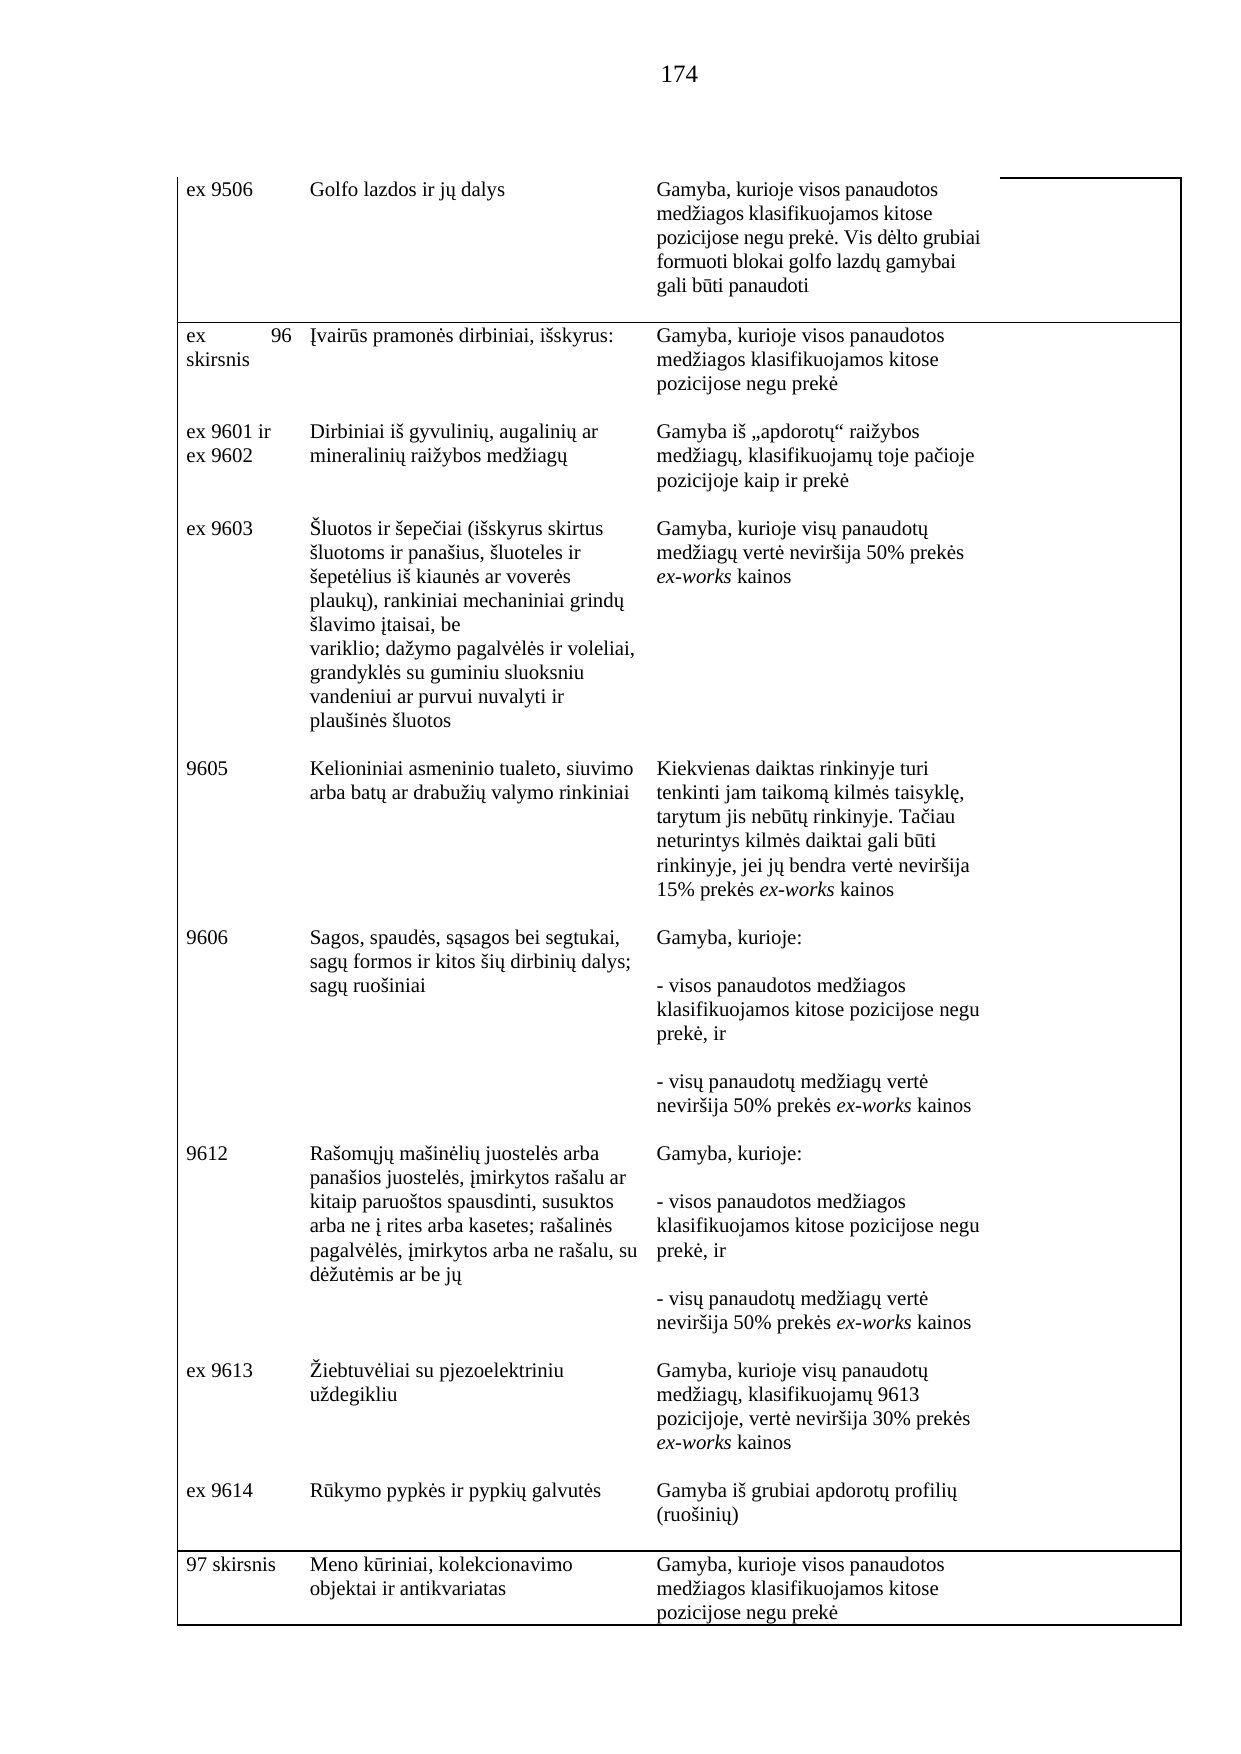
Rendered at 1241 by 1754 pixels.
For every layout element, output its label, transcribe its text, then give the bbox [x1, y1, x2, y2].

table_cell [1000, 1358, 1180, 1478]
table_cell Kiekvienas daiktas rinkinyje turi tenkinti jam taikomą kilmės taisyklę, tarytum jis nebūtų rinkinyje. Tačiau neturintys kilmės daiktai gali būti rinkinyje, jei jų bendra vertė neviršija 15% prekės ex-works kainos [648, 756, 999, 925]
table_cell [1000, 1552, 1180, 1624]
table_cell Gamyba, kurioje visų panaudotų medžiagų, klasifikuojamų 9613 pozicijoje, vertė neviršija 30% prekės ex-works kainos [648, 1358, 999, 1478]
table_cell Rūkymo pypkės ir pypkių galvutės [301, 1478, 647, 1550]
table_cell Gamyba, kurioje visos panaudotos medžiagos klasifikuojamos kitose pozicijose negu prekė. Vis dėlto grubiai formuoti blokai golfo lazdų gamybai gali būti panaudoti [648, 177, 999, 322]
table_cell [1000, 516, 1180, 756]
table_cell [1000, 1478, 1180, 1550]
table_cell [1000, 323, 1180, 419]
table_cell Meno kūriniai, kolekcionavimo objektai ir antikvariatas [301, 1552, 647, 1624]
table_cell Žiebtuvėliai su pjezoelektriniu uždegikliu [301, 1358, 647, 1478]
table_cell Sagos, spaudės, sąsagos bei segtukai, sagų formos ir kitos šių dirbinių dalys; sagų ruošiniai [301, 925, 647, 1141]
table_cell Kelioniniai asmeninio tualeto, siuvimo arba batų ar drabužių valymo rinkiniai [301, 756, 647, 925]
table_cell Gamyba, kurioje: - visos panaudotos medžiagos klasifikuojamos kitose pozicijose negu prekė, ir - visų panaudotų medžiagų vertė neviršija 50% prekės ex-works kainos [648, 1141, 999, 1358]
table_cell 97 skirsnis [178, 1552, 301, 1624]
table_cell 9605 [178, 756, 301, 925]
table_cell [1000, 756, 1180, 925]
table_cell 9612 [178, 1141, 301, 1358]
table_cell Golfo lazdos ir jų dalys [301, 177, 647, 322]
table_cell 9606 [178, 925, 301, 1141]
table_cell [1000, 1141, 1180, 1358]
table_cell ex 9614 [178, 1478, 301, 1550]
table_cell [1000, 925, 1180, 1141]
table_cell ex 96 skirsnis [178, 323, 301, 419]
table_cell Gamyba, kurioje visos panaudotos medžiagos klasifikuojamos kitose pozicijose negu prekė [648, 1552, 999, 1624]
table_cell Gamyba, kurioje visos panaudotos medžiagos klasifikuojamos kitose pozicijose negu prekė [648, 323, 999, 419]
table_cell Gamyba, kurioje visų panaudotų medžiagų vertė neviršija 50% prekės ex-works kainos [648, 516, 999, 756]
table_cell ex 9603 [178, 516, 301, 756]
table_cell Gamyba iš „apdorotų“ raižybos medžiagų, klasifikuojamų toje pačioje pozicijoje kaip ir prekė [648, 419, 999, 516]
table_cell Dirbiniai iš gyvulinių, augalinių ar mineralinių raižybos medžiagų [301, 419, 647, 516]
table_cell Gamyba iš grubiai apdorotų profilių (ruošinių) [648, 1478, 999, 1550]
table_cell ex 9506 [178, 177, 301, 322]
table_cell Įvairūs pramonės dirbiniai, išskyrus: [301, 323, 647, 419]
table_cell ex 9601 ir ex 9602 [178, 419, 301, 516]
table_cell [1000, 419, 1180, 516]
table_cell Šluotos ir šepečiai (išskyrus skirtus šluotoms ir panašius, šluoteles ir šepetėlius iš kiaunės ar voverės plaukų), rankiniai mechaniniai grindų šlavimo įtaisai, be variklio; dažymo pagalvėlės ir voleliai, grandyklės su guminiu sluoksniu vandeniui ar purvui nuvalyti ir plaušinės šluotos [301, 516, 647, 756]
table_cell Rašomųjų mašinėlių juostelės arba panašios juostelės, įmirkytos rašalu ar kitaip paruoštos spausdinti, susuktos arba ne į rites arba kasetes; rašalinės pagalvėlės, įmirkytos arba ne rašalu, su dėžutėmis ar be jų [301, 1141, 647, 1358]
table_cell Gamyba, kurioje: - visos panaudotos medžiagos klasifikuojamos kitose pozicijose negu prekė, ir - visų panaudotų medžiagų vertė neviršija 50% prekės ex-works kainos [648, 925, 999, 1141]
table_cell [1000, 179, 1180, 322]
table_cell ex 9613 [178, 1358, 301, 1478]
